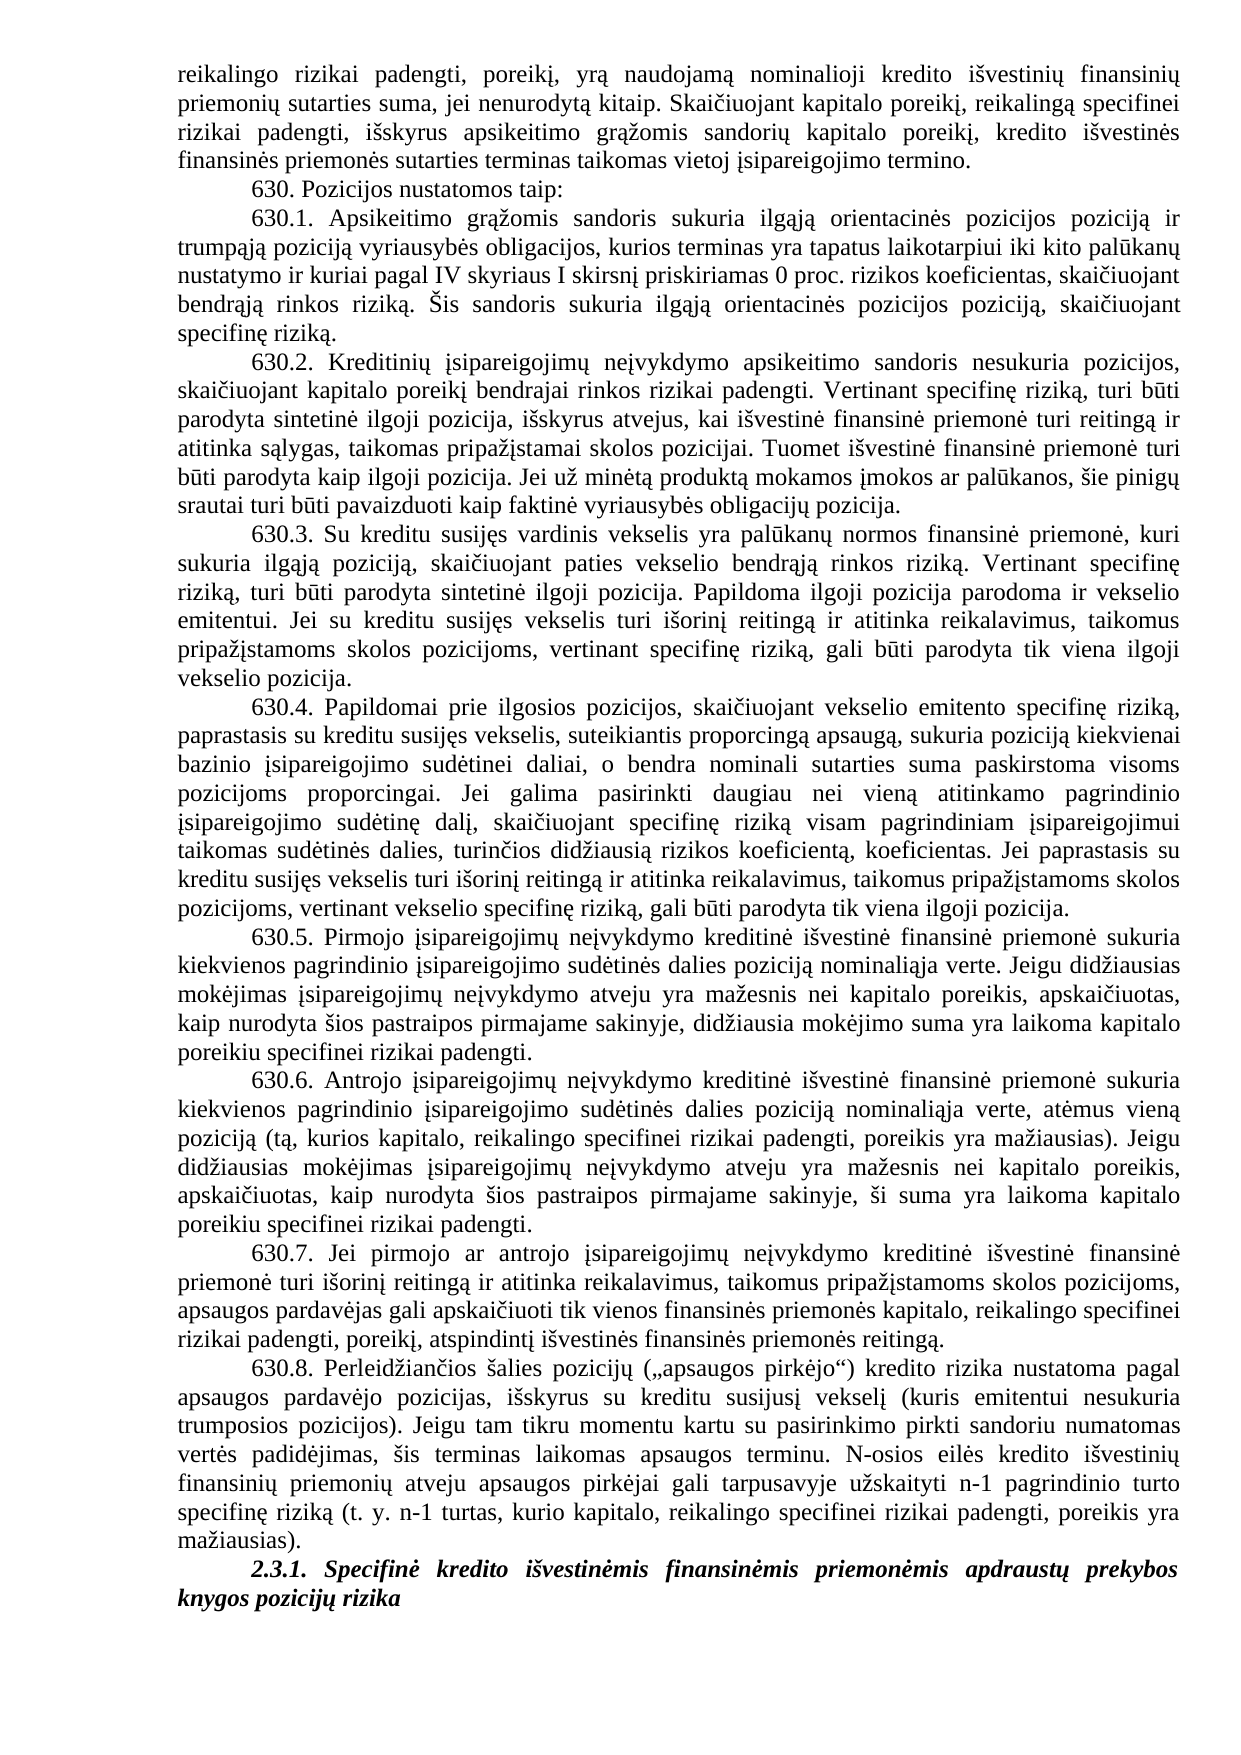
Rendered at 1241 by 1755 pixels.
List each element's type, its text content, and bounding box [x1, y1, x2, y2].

text 630.6. Antrojo įsipareigojimų neįvykdymo kreditinė išvestinė finansinė priemonė sukuria kiekvienos pagrindinio įsipareigojimo sudėtinės dalies poziciją nominaliąja verte, atėmus vieną poziciją (tą, kurios kapitalo, reikalingo specifinei rizikai padengti, poreikis yra mažiausias). Jeigu didžiausias mokėjimas įsipareigojimų neįvykdymo atveju yra mažesnis nei kapitalo poreikis, apskaičiuotas, kaip nurodyta šios pastraipos pirmajame sakinyje, ši suma yra laikoma kapitalo poreikiu specifinei rizikai padengti. [177, 1065, 1181, 1238]
text 630.5. Pirmojo įsipareigojimų neįvykdymo kreditinė išvestinė finansinė priemonė sukuria kiekvienos pagrindinio įsipareigojimo sudėtinės dalies poziciją nominaliąja verte. Jeigu didžiausias mokėjimas įsipareigojimų neįvykdymo atveju yra mažesnis nei kapitalo poreikis, apskaičiuotas, kaip nurodyta šios pastraipos pirmajame sakinyje, didžiausia mokėjimo suma yra laikoma kapitalo poreikiu specifinei rizikai padengti. [177, 922, 1181, 1065]
text 630.3. Su kreditu susijęs vardinis vekselis yra palūkanų normos finansinė priemonė, kuri sukuria ilgąją poziciją, skaičiuojant paties vekselio bendrąją rinkos riziką. Vertinant specifinę riziką, turi būti parodyta sintetinė ilgoji pozicija. Papildoma ilgoji pozicija parodoma ir vekselio emitentui. Jei su kreditu susijęs vekselis turi išorinį reitingą ir atitinka reikalavimus, taikomus pripažįstamoms skolos pozicijoms, vertinant specifinę riziką, gali būti parodyta tik viena ilgoji vekselio pozicija. [177, 519, 1181, 692]
text 630.7. Jei pirmojo ar antrojo įsipareigojimų neįvykdymo kreditinė išvestinė finansinė priemonė turi išorinį reitingą ir atitinka reikalavimus, taikomus pripažįstamoms skolos pozicijoms, apsaugos pardavėjas gali apskaičiuoti tik vienos finansinės priemonės kapitalo, reikalingo specifinei rizikai padengti, poreikį, atspindintį išvestinės finansinės priemonės reitingą. [177, 1238, 1181, 1353]
text 630.1. Apsikeitimo grąžomis sandoris sukuria ilgąją orientacinės pozicijos poziciją ir trumpąją poziciją vyriausybės obligacijos, kurios terminas yra tapatus laikotarpiui iki kito palūkanų nustatymo ir kuriai pagal IV skyriaus I skirsnį priskiriamas 0 proc. rizikos koeficientas, skaičiuojant bendrąją rinkos riziką. Šis sandoris sukuria ilgąją orientacinės pozicijos poziciją, skaičiuojant specifinę riziką. [177, 203, 1181, 347]
text 630. Pozicijos nustatomos taip: [177, 174, 1181, 203]
text 2.3.1. Specifinė kredito išvestinėmis finansinėmis priemonėmis apdraustų prekybos knygos pozicijų rizika [177, 1554, 1181, 1612]
text reikalingo rizikai padengti, poreikį, yrą naudojamą nominalioji kredito išvestinių finansinių priemonių sutarties suma, jei nenurodytą kitaip. Skaičiuojant kapitalo poreikį, reikalingą specifinei rizikai padengti, išskyrus apsikeitimo grąžomis sandorių kapitalo poreikį, kredito išvestinės finansinės priemonės sutarties terminas taikomas vietoj įsipareigojimo termino. [177, 59, 1181, 174]
text 630.2. Kreditinių įsipareigojimų neįvykdymo apsikeitimo sandoris nesukuria pozicijos, skaičiuojant kapitalo poreikį bendrajai rinkos rizikai padengti. Vertinant specifinę riziką, turi būti parodyta sintetinė ilgoji pozicija, išskyrus atvejus, kai išvestinė finansinė priemonė turi reitingą ir atitinka sąlygas, taikomas pripažįstamai skolos pozicijai. Tuomet išvestinė finansinė priemonė turi būti parodyta kaip ilgoji pozicija. Jei už minėtą produktą mokamos įmokos ar palūkanos, šie pinigų srautai turi būti pavaizduoti kaip faktinė vyriausybės obligacijų pozicija. [177, 347, 1181, 519]
text 630.8. Perleidžiančios šalies pozicijų („apsaugos pirkėjo“) kredito rizika nustatoma pagal apsaugos pardavėjo pozicijas, išskyrus su kreditu susijusį vekselį (kuris emitentui nesukuria trumposios pozicijos). Jeigu tam tikru momentu kartu su pasirinkimo pirkti sandoriu numatomas vertės padidėjimas, šis terminas laikomas apsaugos terminu. N-osios eilės kredito išvestinių finansinių priemonių atveju apsaugos pirkėjai gali tarpusavyje užskaityti n-1 pagrindinio turto specifinę riziką (t. y. n-1 turtas, kurio kapitalo, reikalingo specifinei rizikai padengti, poreikis yra mažiausias). [177, 1353, 1181, 1554]
text 630.4. Papildomai prie ilgosios pozicijos, skaičiuojant vekselio emitento specifinę riziką, paprastasis su kreditu susijęs vekselis, suteikiantis proporcingą apsaugą, sukuria poziciją kiekvienai bazinio įsipareigojimo sudėtinei daliai, o bendra nominali sutarties suma paskirstoma visoms pozicijoms proporcingai. Jei galima pasirinkti daugiau nei vieną atitinkamo pagrindinio įsipareigojimo sudėtinę dalį, skaičiuojant specifinę riziką visam pagrindiniam įsipareigojimui taikomas sudėtinės dalies, turinčios didžiausią rizikos koeficientą, koeficientas. Jei paprastasis su kreditu susijęs vekselis turi išorinį reitingą ir atitinka reikalavimus, taikomus pripažįstamoms skolos pozicijoms, vertinant vekselio specifinę riziką, gali būti parodyta tik viena ilgoji pozicija. [177, 692, 1181, 922]
